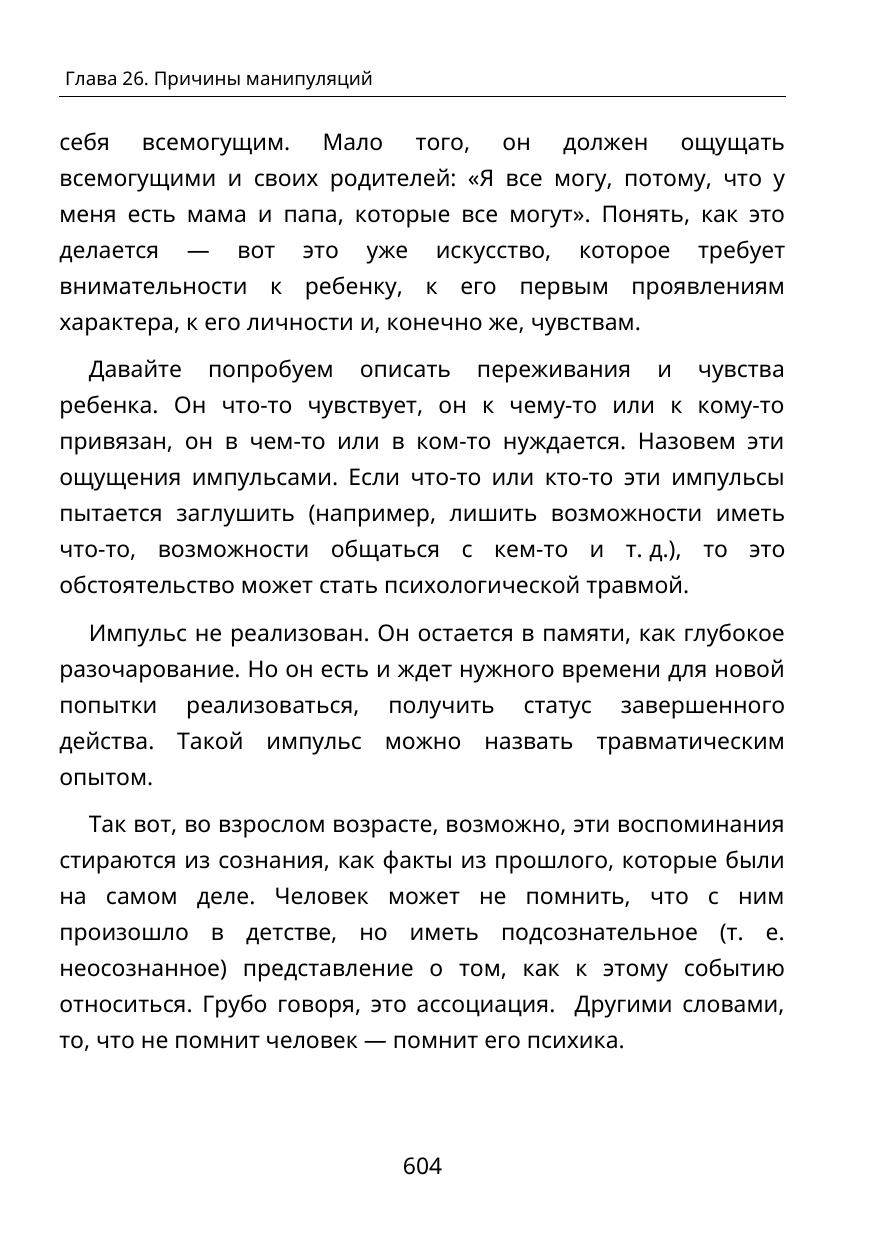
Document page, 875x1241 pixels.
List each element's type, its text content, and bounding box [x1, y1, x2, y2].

text себя всемогущим. Мало того, он должен ощущать всемогущими и своих родителей: «Я все могу, потому, что у меня есть мама и папа, которые все могут». Понять, как это делается — вот это уже искусство, которое требует внимательности к ребенку, к его первым проявлениям характера, к его личности и, конечно же, чувствам. [59, 126, 786, 337]
text Так вот, во взрослом возрасте, возможно, эти воспоминания стираются из сознания, как факты из прошлого, которые были на самом деле. Человек может не помнить, что с ним произошло в детстве, но иметь подсознательное (т. е. неосознанное) представление о том, как к этому событию относиться. Грубо говоря, это ассоциация. Другими словами, то, что не помнит человек — помнит его психика. [59, 808, 786, 1055]
text Давайте попробуем описать переживания и чувства ребенка. Он что-то чувствует, он к чему-то или к кому-то привязан, он в чем-то или в ком-то нуждается. Назовем эти ощущения импульсами. Если что-то или кто-то эти импульсы пытается заглушить (например, лишить возможности иметь что-то, возможности общаться с кем-то и т. д.), то это обстоятельство может стать психологической травмой. [59, 353, 786, 600]
text Импульс не реализован. Он остается в памяти, как глубокое разочарование. Но он есть и ждет нужного времени для новой попытки реализоваться, получить статус завершенного действа. Такой импульс можно назвать травматическим опытом. [59, 617, 786, 792]
